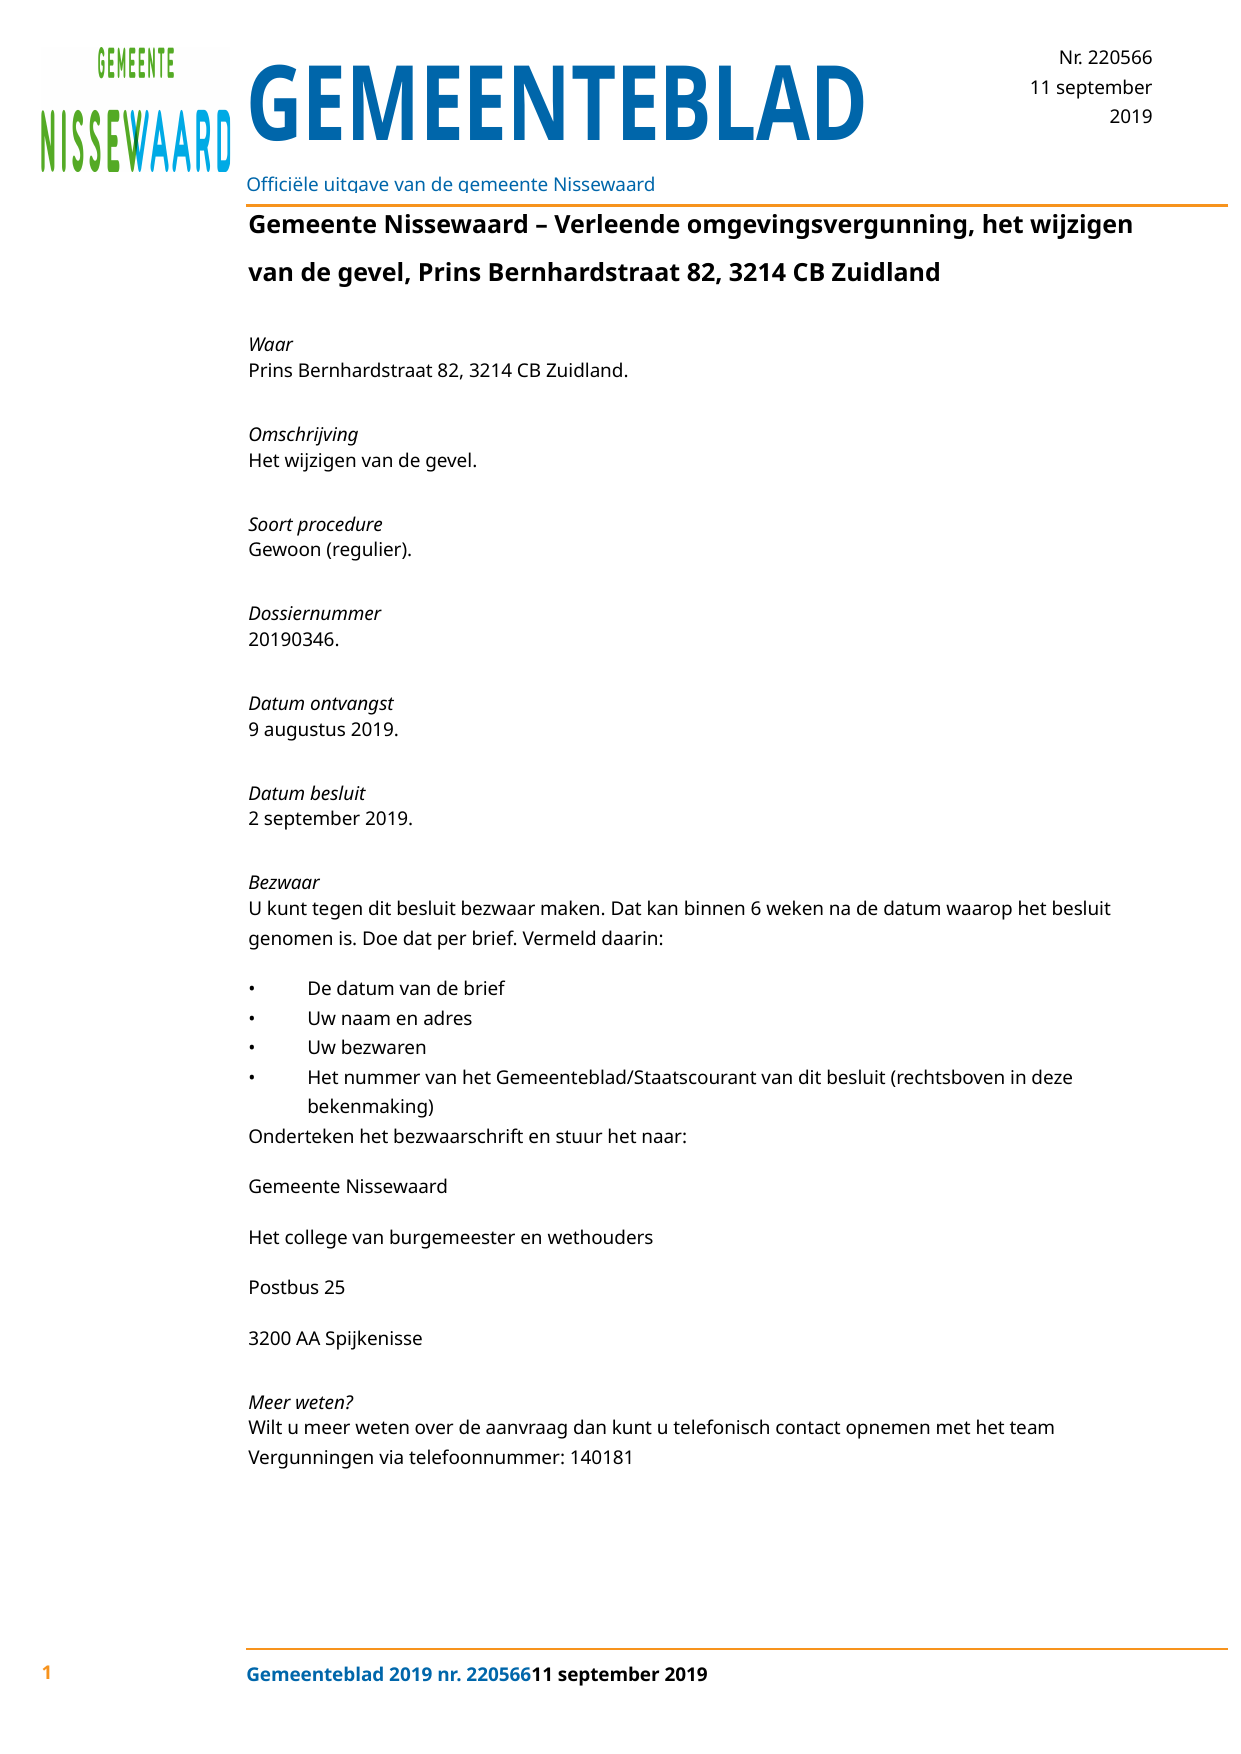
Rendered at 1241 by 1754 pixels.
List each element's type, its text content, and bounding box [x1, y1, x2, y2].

text Dossiernummer [248, 601, 1152, 626]
list Het nummer van het Gemeenteblad/Staatscourant van dit besluit (rechtsboven in deze bekenmaking) [248, 1064, 1152, 1119]
text Het college van burgemeester en wethouders [248, 1224, 1152, 1250]
picture [201, 122, 206, 138]
picture [200, 151, 206, 172]
text Gemeente Nissewaard – Verleende omgevingsvergunning, het wijzigen van de gevel, Prins Bernhardstraat 82, 3214 CB Zuidland [248, 207, 1152, 288]
text Soort procedure [248, 511, 1152, 537]
text Gemeente Nissewaard [248, 1174, 1152, 1199]
text Bezwaar [248, 869, 1152, 895]
list Uw naam en adres [248, 1005, 1152, 1031]
text Onderteken het bezwaarschrift en stuur het naar: [248, 1123, 1152, 1149]
text Wilt u meer weten over de aanvraag dan kunt u telefonisch contact opnemen met het team Vergunningen via telefoonnummer: 140181 [248, 1414, 1152, 1470]
picture [154, 157, 165, 172]
text Omschrijving [248, 421, 1152, 447]
picture [176, 157, 187, 172]
text Meer weten? [248, 1389, 1152, 1414]
picture [222, 122, 227, 160]
text 3200 AA Spijkenisse [248, 1325, 1152, 1351]
list De datum van de brief [248, 975, 1152, 1001]
text Datum ontvangst [248, 690, 1152, 716]
text Gewoon (regulier). [248, 537, 1152, 562]
list Uw bezwaren [248, 1034, 1152, 1060]
text Prins Bernhardstraat 82, 3214 CB Zuidland. [248, 357, 1152, 383]
text 20190346. [248, 626, 1152, 652]
text Waar [248, 331, 1152, 357]
text U kunt tegen dit besluit bezwaar maken. Dat kan binnen 6 weken na de datum waarop het besluit genomen is. Doe dat per brief. Vermeld daarin: [248, 895, 1152, 951]
picture [41, 47, 231, 172]
text Postbus 25 [248, 1274, 1152, 1300]
text Het wijzigen van de gevel. [248, 447, 1152, 473]
text 9 augustus 2019. [248, 716, 1152, 742]
text Datum besluit [248, 780, 1152, 806]
text 2 september 2019. [248, 806, 1152, 831]
